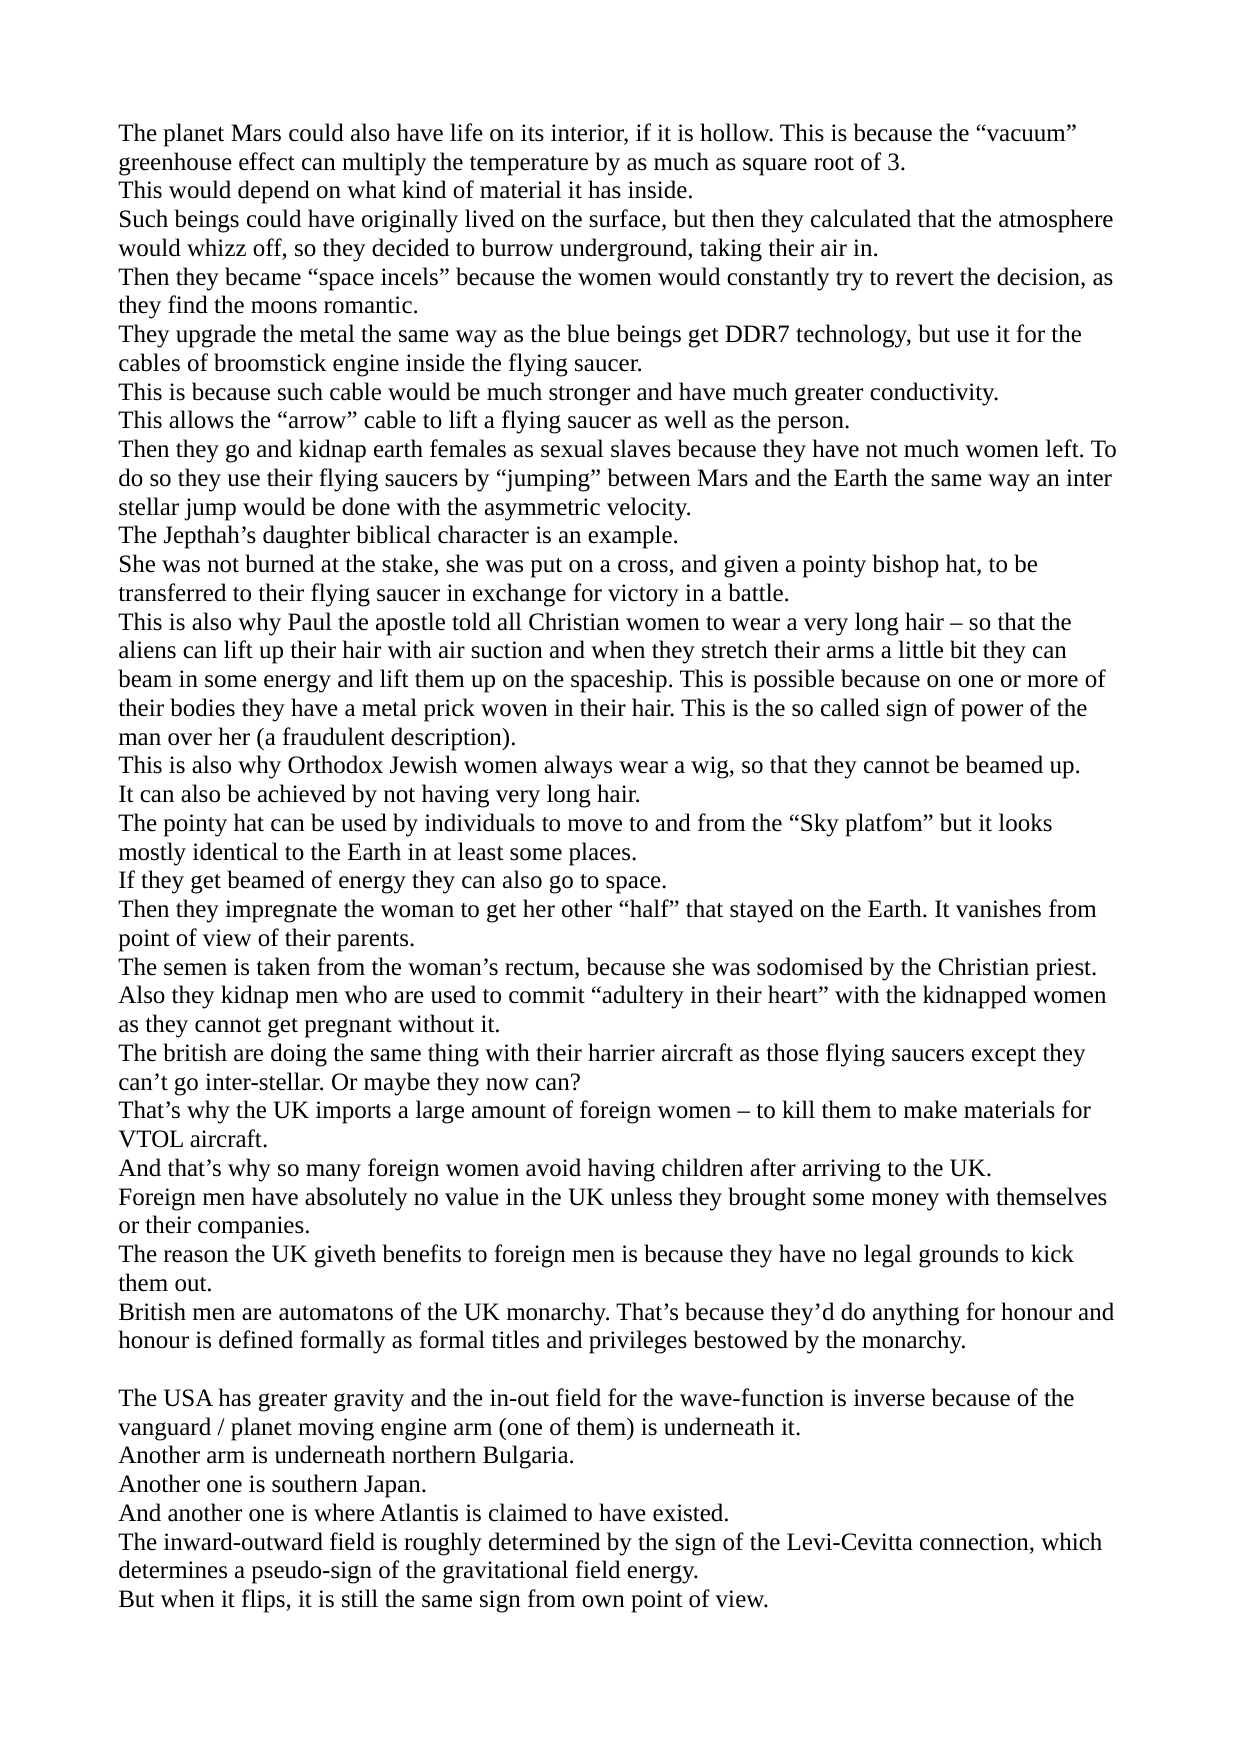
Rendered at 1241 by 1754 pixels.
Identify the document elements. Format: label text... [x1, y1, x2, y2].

text That’s why the UK imports a large amount of foreign women – to kill them to make materials for VTOL aircraft. [118, 1096, 1122, 1153]
text Such beings could have originally lived on the surface, but then they calculated that the atmosphere would whizz off, so they decided to burrow underground, taking their air in. [118, 204, 1122, 262]
text The british are doing the same thing with their harrier aircraft as those flying saucers except they can’t go inter-stellar. Or maybe they now can? [118, 1038, 1122, 1096]
text The inward-outward field is roughly determined by the sign of the Levi-Cevitta connection, which determines a pseudo-sign of the gravitational field energy. [118, 1527, 1122, 1584]
text Then they impregnate the woman to get her other “half” that stayed on the Earth. It vanishes from point of view of their parents. [118, 894, 1122, 952]
text Then they became “space incels” because the women would constantly try to revert the decision, as they find the moons romantic. [118, 262, 1122, 319]
text Then they go and kidnap earth females as sexual slaves because they have not much women left. To do so they use their flying saucers by “jumping” between Mars and the Earth the same way an inter stellar jump would be done with the asymmetric velocity. [118, 434, 1122, 521]
text This allows the “arrow” cable to lift a flying saucer as well as the person. [118, 406, 1122, 434]
text They upgrade the metal the same way as the blue beings get DDR7 technology, but use it for the cables of broomstick engine inside the flying saucer. [118, 319, 1122, 377]
text And another one is where Atlantis is claimed to have existed. [118, 1498, 1122, 1527]
text This would depend on what kind of material it has inside. [118, 176, 1122, 204]
text And that’s why so many foreign women avoid having children after arriving to the UK. [118, 1153, 1122, 1182]
text Another one is southern Japan. [118, 1469, 1122, 1498]
text The planet Mars could also have life on its interior, if it is hollow. This is because the “vacuum” greenhouse effect can multiply the temperature by as much as square root of 3. [118, 118, 1122, 176]
text The pointy hat can be used by individuals to move to and from the “Sky platfom” but it looks mostly identical to the Earth in at least some places. [118, 808, 1122, 866]
text Another arm is underneath northern Bulgaria. [118, 1441, 1122, 1469]
text The Jepthah’s daughter biblical character is an example. [118, 521, 1122, 549]
text The semen is taken from the woman’s rectum, because she was sodomised by the Christian priest. [118, 952, 1122, 981]
text Also they kidnap men who are used to commit “adultery in their heart” with the kidnapped women as they cannot get pregnant without it. [118, 981, 1122, 1038]
text This is also why Orthodox Jewish women always wear a wig, so that they cannot be beamed up. [118, 751, 1122, 779]
text The reason the UK giveth benefits to foreign men is because they have no legal grounds to kick them out. [118, 1239, 1122, 1297]
text If they get beamed of energy they can also go to space. [118, 866, 1122, 894]
text British men are automatons of the UK monarchy. That’s because they’d do anything for honour and honour is defined formally as formal titles and privileges bestowed by the monarchy. [118, 1297, 1122, 1354]
text This is because such cable would be much stronger and have much greater conductivity. [118, 377, 1122, 406]
text This is also why Paul the apostle told all Christian women to wear a very long hair – so that the aliens can lift up their hair with air suction and when they stretch their arms a little bit they can beam in some energy and lift them up on the spaceship. This is possible because on one or more of their bodies they have a metal prick woven in their hair. This is the so called sign of power of the man over her (a fraudulent description). [118, 607, 1122, 751]
text The USA has greater gravity and the in-out field for the wave-function is inverse because of the vanguard / planet moving engine arm (one of them) is underneath it. [118, 1383, 1122, 1441]
text She was not burned at the stake, she was put on a cross, and given a pointy bishop hat, to be transferred to their flying saucer in exchange for victory in a battle. [118, 549, 1122, 607]
text It can also be achieved by not having very long hair. [118, 779, 1122, 808]
text Foreign men have absolutely no value in the UK unless they brought some money with themselves or their companies. [118, 1182, 1122, 1239]
text But when it flips, it is still the same sign from own point of view. [118, 1584, 1122, 1613]
